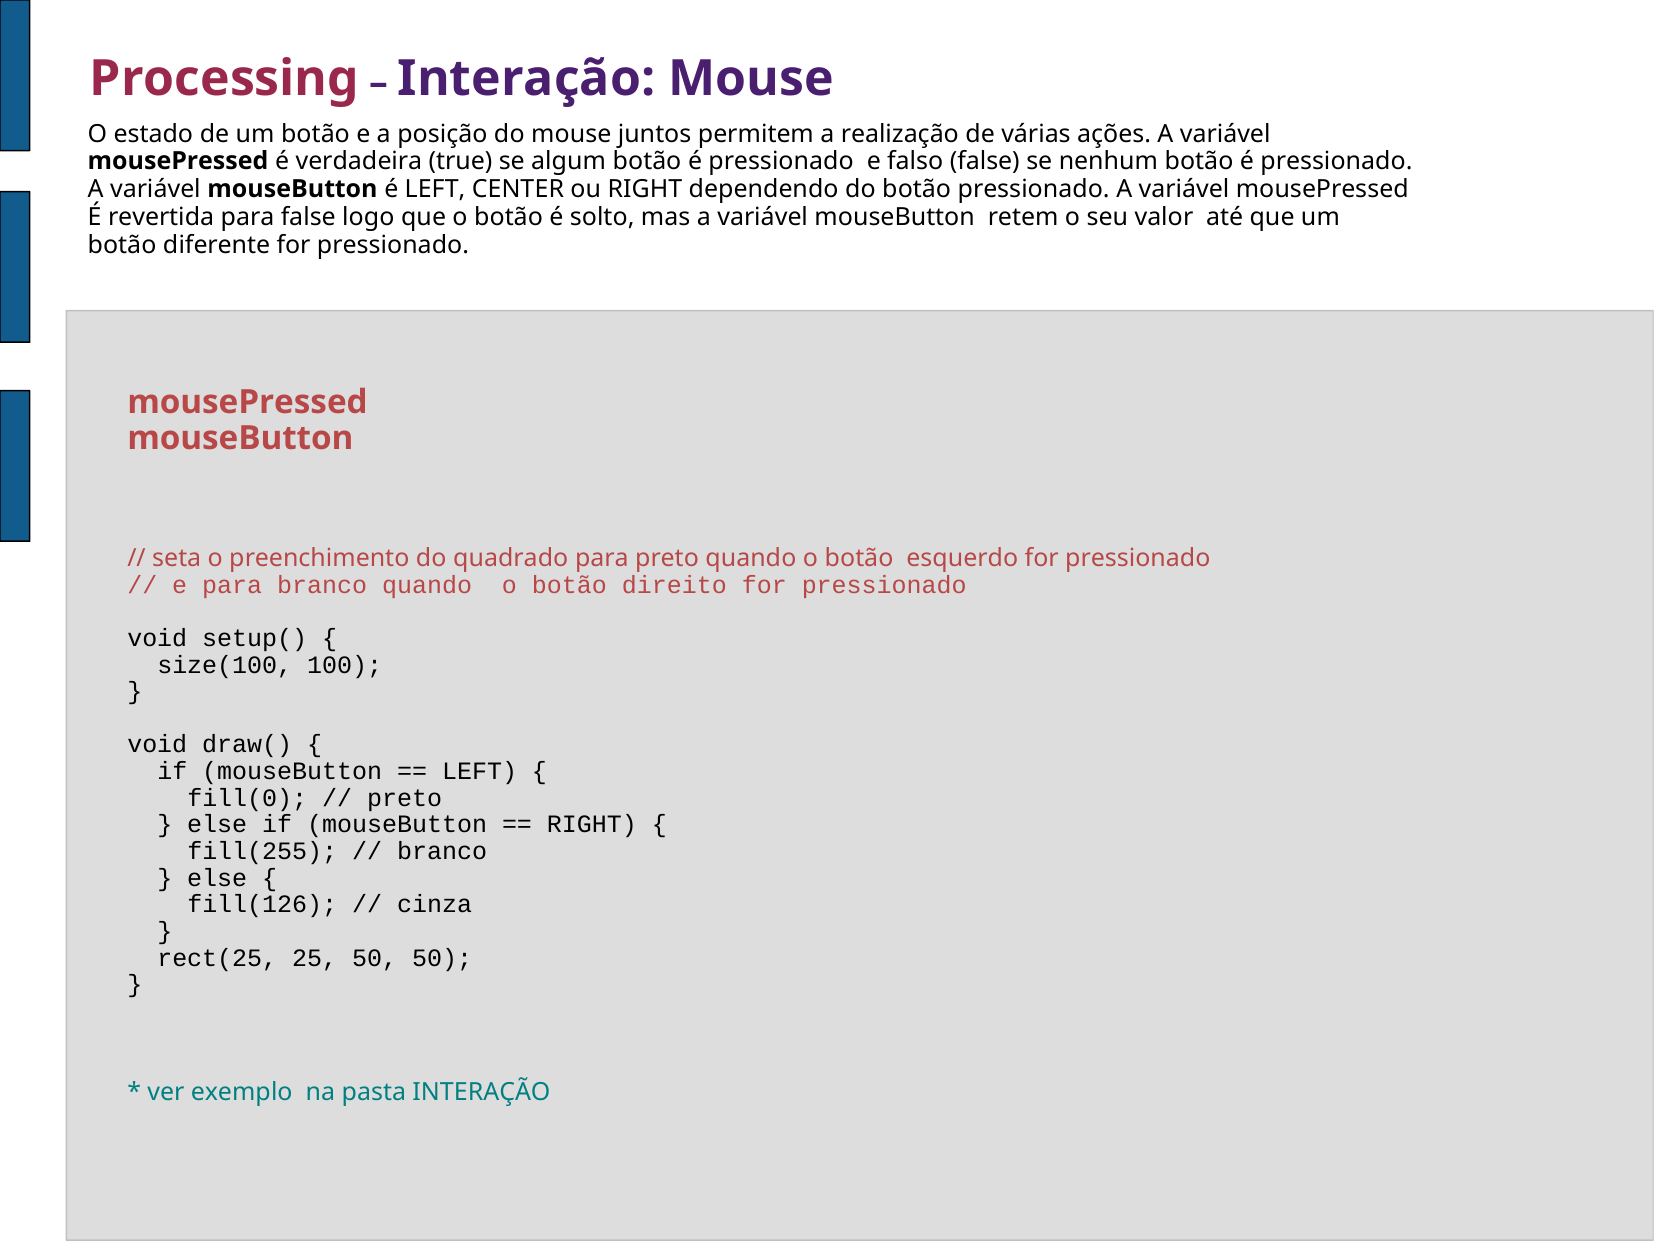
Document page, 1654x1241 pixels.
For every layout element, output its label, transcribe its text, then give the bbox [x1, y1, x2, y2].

text_box Processing – Interação: Mouse [74, 37, 1313, 112]
text_box mousePressed mouseButton // seta o preenchimento do quadrado para preto quando o botão esquerdo for pressionado // e para branco quando o botão direito for pressionado void setup() { size(100, 100); } void draw() { if (mouseButton == LEFT) { fill(0); // preto } else if (mouseButton == RIGHT) { fill(255); // branco } else { fill(126); // cinza } rect(25, 25, 50, 50); } * ver exemplo na pasta INTERAÇÃO [112, 374, 1613, 1163]
text_box O estado de um botão e a posição do mouse juntos permitem a realização de várias ações. A variável mousePressed é verdadeira (true) se algum botão é pressionado e falso (false) se nenhum botão é pressionado. A variável mouseButton é LEFT, CENTER ou RIGHT dependendo do botão pressionado. A variável mousePressed É revertida para false logo que o botão é solto, mas a variável mouseButton retem o seu valor até que um botão diferente for pressionado. [72, 112, 1578, 301]
